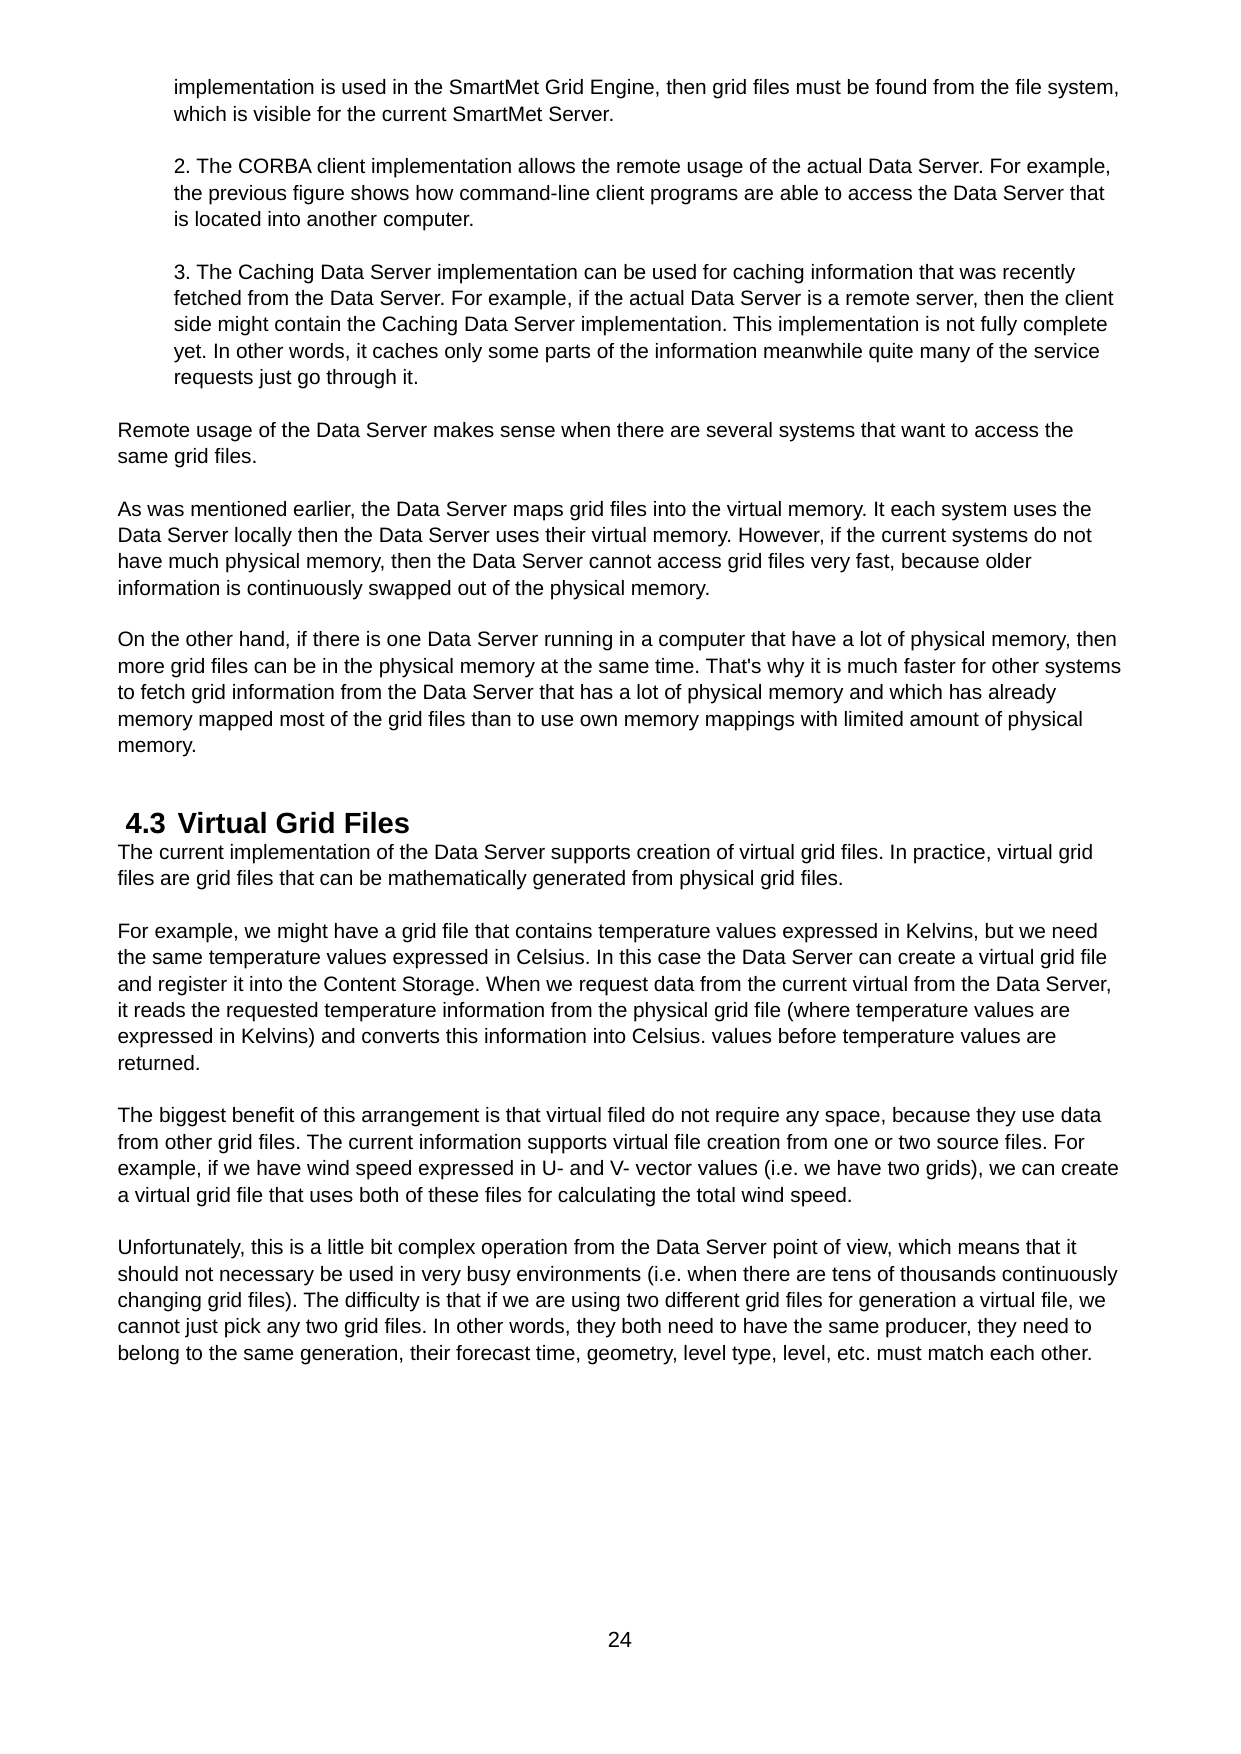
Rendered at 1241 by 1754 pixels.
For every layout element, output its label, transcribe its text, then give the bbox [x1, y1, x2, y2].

text As was mentioned earlier, the Data Server maps grid files into the virtual memory. It each system uses the Data Server locally then the Data Server uses their virtual memory. However, if the current systems do not have much physical memory, then the Data Server cannot access grid files very fast, because older information is continuously swapped out of the physical memory. [117, 497, 1122, 600]
text Unfortunately, this is a little bit complex operation from the Data Server point of view, which means that it should not necessary be used in very busy environments (i.e. when there are tens of thousands continuously changing grid files). The difficulty is that if we are using two different grid files for generation a virtual file, we cannot just pick any two grid files. In other words, they both need to have the same producer, they need to belong to the same generation, their forecast time, geometry, level type, level, etc. must match each other. [117, 1235, 1122, 1364]
text The current implementation of the Data Server supports creation of virtual grid files. In practice, virtual grid files are grid files that can be mathematically generated from physical grid files. [117, 840, 1122, 890]
text For example, we might have a grid file that contains temperature values expressed in Kelvins, but we need the same temperature values expressed in Celsius. In this case the Data Server can create a virtual grid file and register it into the Content Storage. When we request data from the current virtual from the Data Server, it reads the requested temperature information from the physical grid file (where temperature values are expressed in Kelvins) and converts this information into Celsius. values before temperature values are returned. [117, 919, 1122, 1074]
text On the other hand, if there is one Data Server running in a computer that have a lot of physical memory, then more grid files can be in the physical memory at the same time. That's why it is much faster for other systems to fetch grid information from the Data Server that has a lot of physical memory and which has already memory mapped most of the grid files than to use own memory mappings with limited amount of physical memory. [117, 627, 1122, 757]
text 2. The CORBA client implementation allows the remote usage of the actual Data Server. For example, the previous figure shows how command-line client programs are able to access the Data Server that is located into another computer. [173, 154, 1122, 231]
text 3. The Caching Data Server implementation can be used for caching information that was recently fetched from the Data Server. For example, if the actual Data Server is a remote server, then the client side might contain the Caching Data Server implementation. This implementation is not fully complete yet. In other words, it caches only some parts of the information meanwhile quite many of the service requests just go through it. [173, 259, 1122, 389]
text Remote usage of the Data Server makes sense when there are several systems that want to access the same grid files. [117, 418, 1122, 468]
subtitle Virtual Grid Files [117, 806, 1122, 840]
text The biggest benefit of this arrangement is that virtual filed do not require any space, because they use data from other grid files. The current information supports virtual file creation from one or two source files. For example, if we have wind speed expressed in U- and V- vector values (i.e. we have two grids), we can create a virtual grid file that uses both of these files for calculating the total wind speed. [117, 1103, 1122, 1206]
text implementation is used in the SmartMet Grid Engine, then grid files must be found from the file system, which is visible for the current SmartMet Server. [173, 75, 1122, 125]
